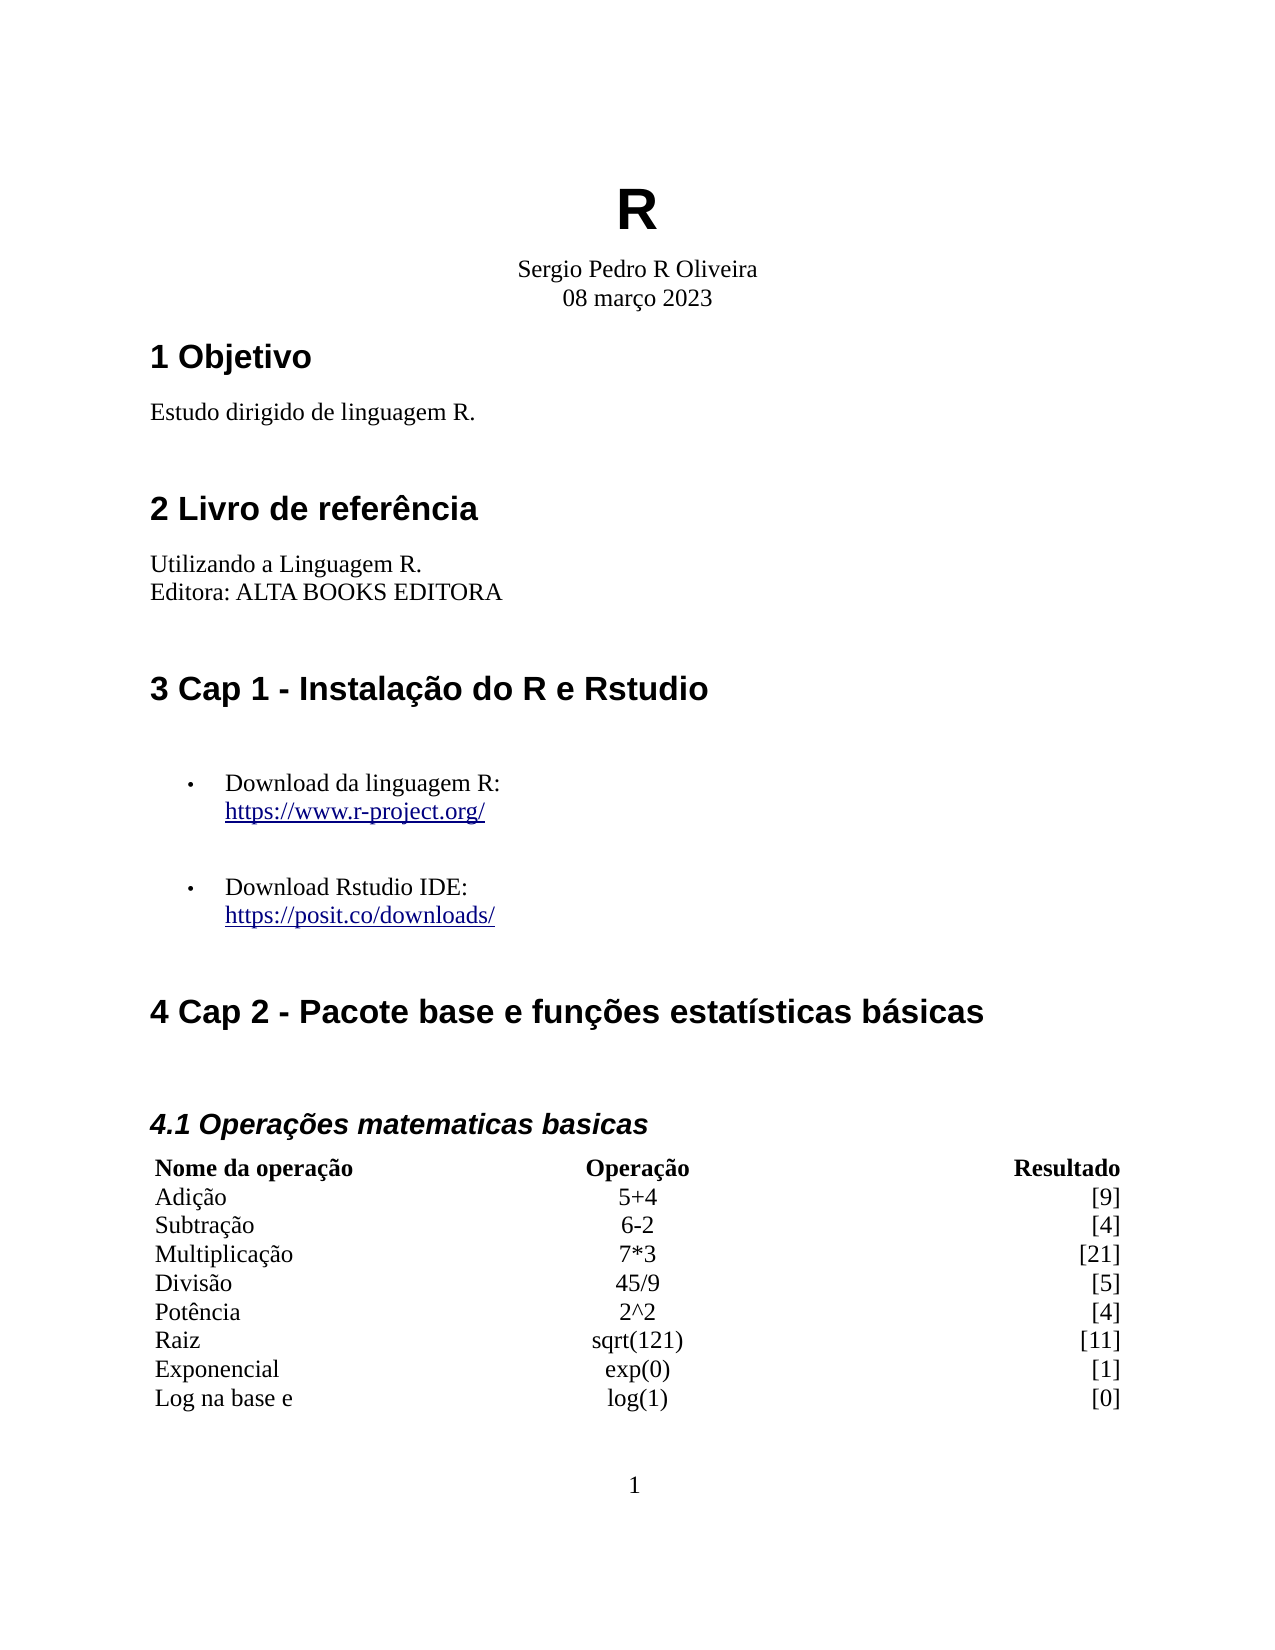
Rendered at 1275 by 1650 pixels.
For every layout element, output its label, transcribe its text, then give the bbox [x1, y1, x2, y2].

title R [150, 175, 1125, 242]
table_cell sqrt(121) [475, 1325, 800, 1354]
table_header Operação [475, 1153, 800, 1182]
table_cell Potência [150, 1297, 475, 1325]
table_cell 6-2 [475, 1210, 800, 1239]
table_cell Raiz [150, 1325, 475, 1354]
table_cell 7*3 [475, 1239, 800, 1268]
table_cell 2^2 [475, 1297, 800, 1325]
list Download Rstudio IDE: https://posit.co/downloads/ [187, 872, 1125, 958]
subtitle 4.1 Operações matematicas basicas [150, 1107, 1125, 1140]
list Download da linguagem R: https://www.r-project.org/ [187, 768, 1125, 854]
table_cell exp(0) [475, 1354, 800, 1383]
table_cell Multiplicação [150, 1239, 475, 1268]
table_cell 45/9 [475, 1268, 800, 1297]
subtitle 1 Objetivo [150, 337, 1125, 376]
text Estudo dirigido de linguagem R. [150, 397, 1125, 455]
subtitle 4 Cap 2 - Pacote base e funções estatísticas básicas [150, 992, 1125, 1069]
text 08 março 2023 [150, 283, 1125, 312]
table_cell [1] [800, 1354, 1125, 1383]
table_cell [5] [800, 1268, 1125, 1297]
table_cell [9] [800, 1182, 1125, 1210]
table_cell Adição [150, 1182, 475, 1210]
table_header Nome da operação [150, 1153, 475, 1182]
table_cell [0] [800, 1383, 1125, 1412]
subtitle 3 Cap 1 - Instalação do R e Rstudio [150, 669, 1125, 746]
table_cell Exponencial [150, 1354, 475, 1383]
text Utilizando a Linguagem R. Editora: ALTA BOOKS EDITORA [150, 549, 1125, 635]
table_cell [4] [800, 1297, 1125, 1325]
table_cell 5+4 [475, 1182, 800, 1210]
table_cell log(1) [475, 1383, 800, 1412]
text Sergio Pedro R Oliveira [150, 254, 1125, 283]
table_cell [21] [800, 1239, 1125, 1268]
table_cell Subtração [150, 1210, 475, 1239]
subtitle 2 Livro de referência [150, 489, 1125, 527]
table_cell Divisão [150, 1268, 475, 1297]
table_cell Log na base e [150, 1383, 475, 1412]
table_header Resultado [800, 1153, 1125, 1182]
table_cell [4] [800, 1210, 1125, 1239]
table_cell [11] [800, 1325, 1125, 1354]
